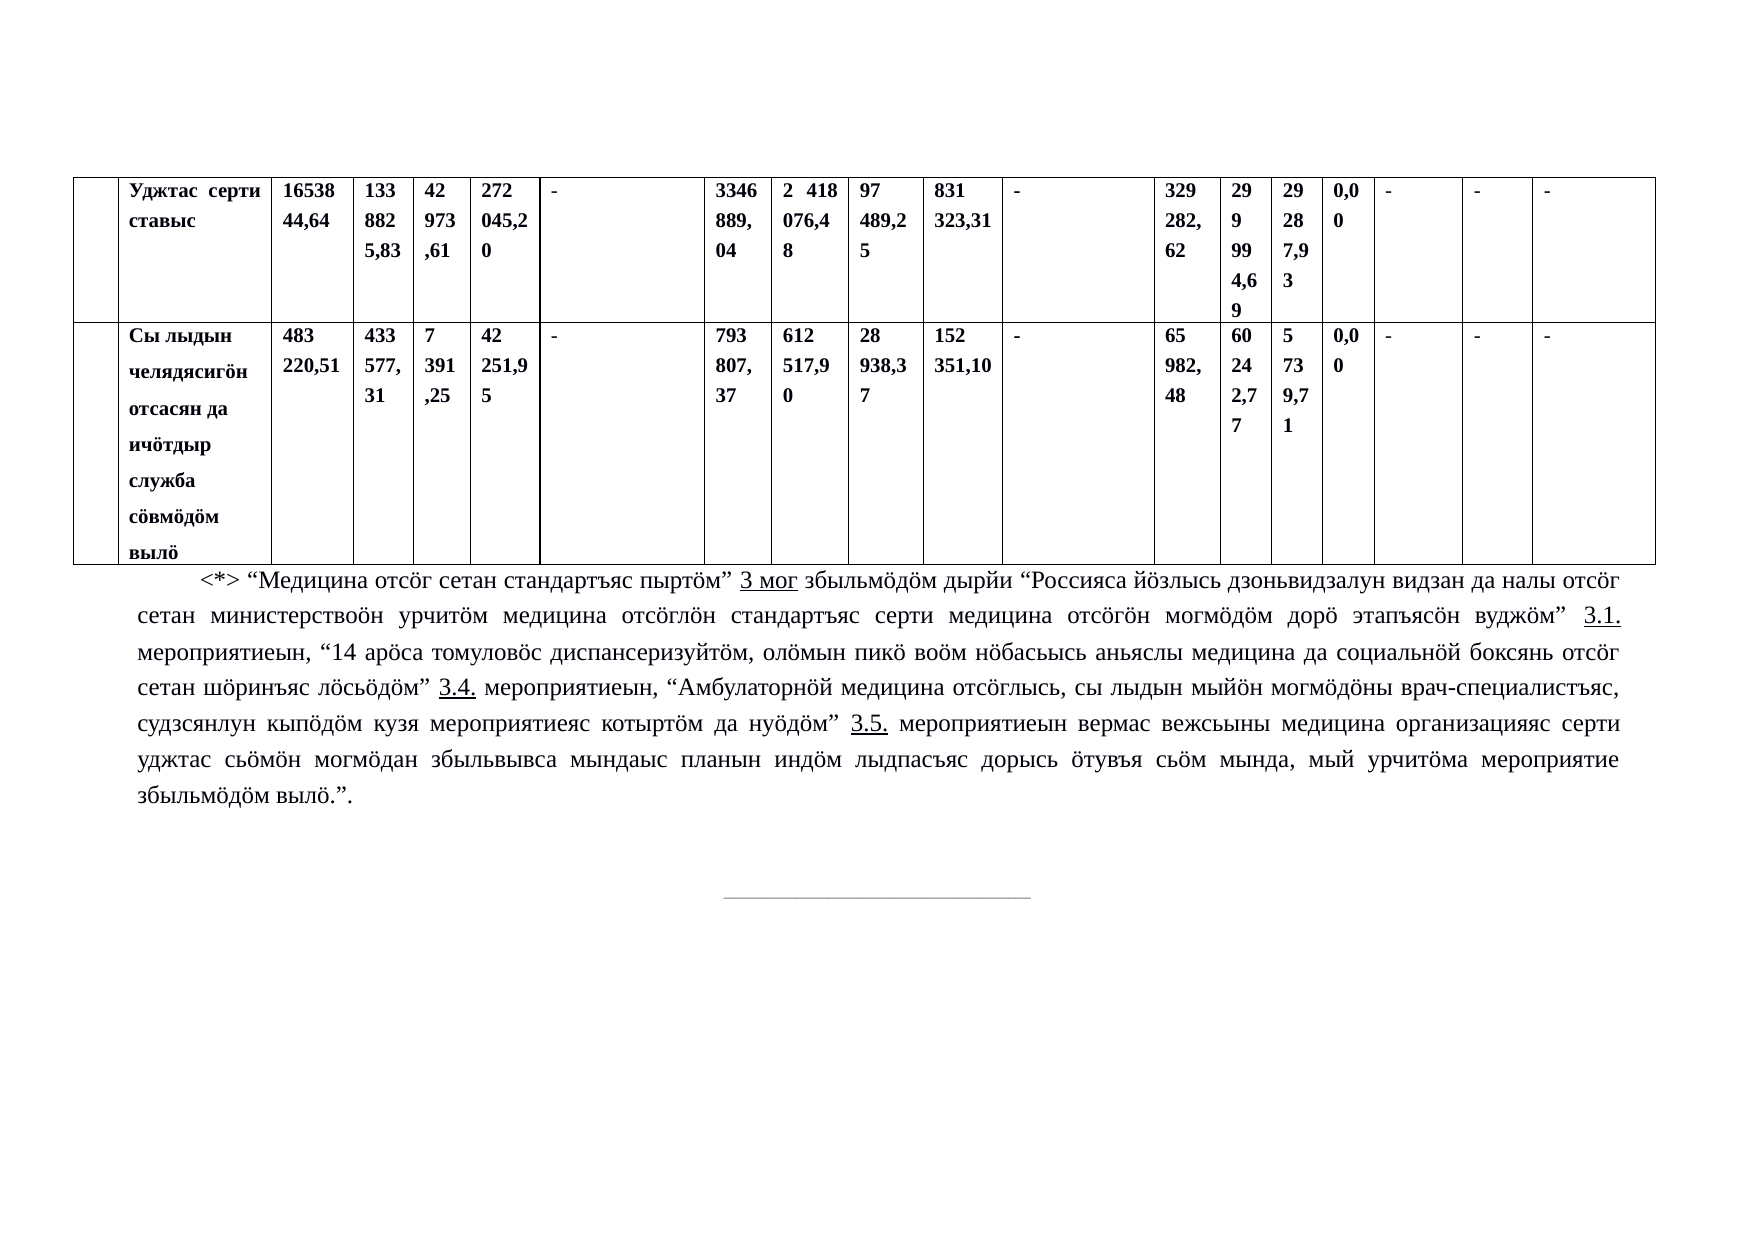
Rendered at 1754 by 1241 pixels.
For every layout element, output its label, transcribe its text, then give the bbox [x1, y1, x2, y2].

table_cell - [1463, 178, 1532, 322]
table_cell - [1533, 178, 1655, 322]
table_cell 42 251,95 [471, 323, 539, 564]
table_cell 831 323,31 [924, 178, 1002, 322]
table_cell 1338825,83 [354, 178, 413, 322]
table_cell 433 577,31 [354, 323, 413, 564]
table_cell 329 282,62 [1155, 178, 1220, 322]
table_cell [74, 323, 118, 564]
table_cell - [1375, 178, 1462, 322]
text <*> “Медицина отсӧг сетан стандартъяс пыртӧм” 3 мог збыльмӧдӧм дырйи “Россияса йӧзлысь дзоньвидзалун видзан да налы отсӧг сетан министерствоӧн урчитӧм медицина отсӧглӧн стандартъяс серти медицина отсӧгӧн могмӧдӧм дорӧ этапъясӧн вуджӧм” 3.1. мероприятиеын, “14 арӧса томуловӧс диспансеризуйтӧм, олӧмын пикӧ воӧм нӧбасьысь аньяслы медицина да социальнӧй боксянь отсӧг сетан шӧринъяс лӧсьӧдӧм” 3.4. мероприятиеын, “Амбулаторнӧй медицина отсӧглысь, сы лыдын мыйӧн могмӧдӧны врач-специалистъяс, судзсянлун кыпӧдӧм кузя мероприятиеяс котыртӧм да нуӧдӧм” 3.5. мероприятиеын вермас вежсьыны медицина организацияяс серти уджтас сьӧмӧн могмӧдан збыльвывса мындаыс планын индӧм лыдпасъяс дорысь ӧтувъя сьӧм мында, мый урчитӧма мероприятие збыльмӧдӧм вылӧ.”. [137, 565, 1621, 809]
table_cell 793 807,37 [705, 323, 771, 564]
table_cell [74, 178, 118, 322]
table_cell 42 973,61 [414, 178, 470, 322]
table_cell 60 242,77 [1221, 323, 1271, 564]
table_cell - [541, 178, 704, 322]
table_cell - [1375, 323, 1462, 564]
table_cell 0,00 [1323, 178, 1374, 322]
table_cell 299 994,69 [1221, 178, 1271, 322]
table_cell 3346889,04 [705, 178, 771, 322]
table_cell 483 220,51 [272, 323, 353, 564]
table_cell - [1003, 323, 1154, 564]
table_cell - [541, 323, 704, 564]
table_cell 28 938,37 [849, 323, 923, 564]
table_cell Уджтас серти ставыс [119, 178, 271, 322]
table_cell 29 287,93 [1272, 178, 1322, 322]
table_cell 0,00 [1323, 323, 1374, 564]
table_cell 5 739,71 [1272, 323, 1322, 564]
table_cell 272 045,20 [471, 178, 539, 322]
table_cell 7 391,25 [414, 323, 470, 564]
table_cell Сы лыдын челядясигӧн отсасян да ичӧтдыр служба сӧвмӧдӧм вылӧ [119, 323, 271, 564]
table_cell - [1463, 323, 1532, 564]
table_cell - [1533, 323, 1655, 564]
table_cell 1653844,64 [272, 178, 353, 322]
text ___________________________________________________________ [133, 888, 1621, 900]
table_cell 65 982,48 [1155, 323, 1220, 564]
table_cell 97 489,25 [849, 178, 923, 322]
table_cell 152 351,10 [924, 323, 1002, 564]
table_cell 612 517,90 [772, 323, 848, 564]
table_cell - [1003, 178, 1154, 322]
table_cell 2 418 076,48 [772, 178, 848, 322]
